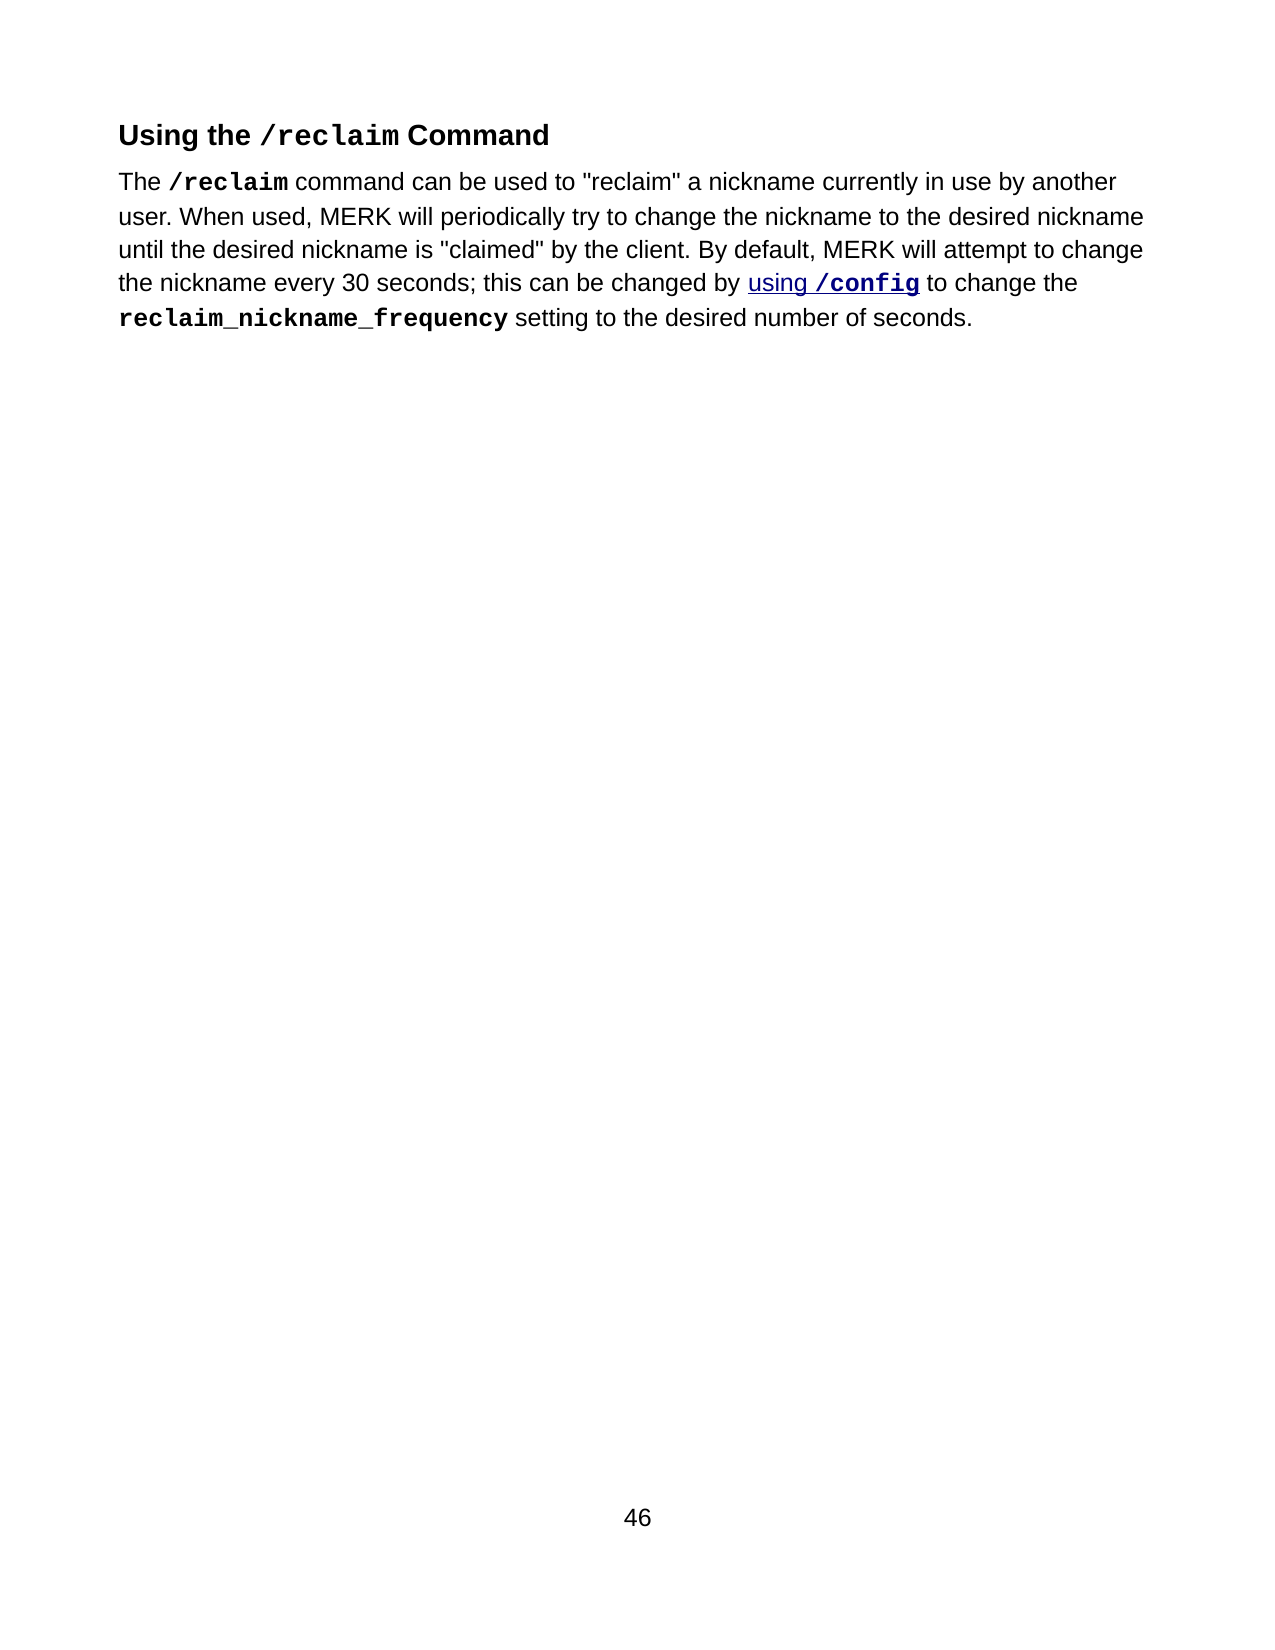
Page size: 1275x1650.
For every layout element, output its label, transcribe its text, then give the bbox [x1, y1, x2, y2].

subtitle Using the /reclaim Command [118, 118, 1157, 154]
text The /reclaim command can be used to "reclaim" a nickname currently in use by another user. When used, MERK will periodically try to change the nickname to the desired nickname until the desired nickname is "claimed" by the client. By default, MERK will attempt to change the nickname every 30 seconds; this can be changed by using /config to change the reclaim_nickname_frequency setting to the desired number of seconds. [118, 167, 1157, 334]
